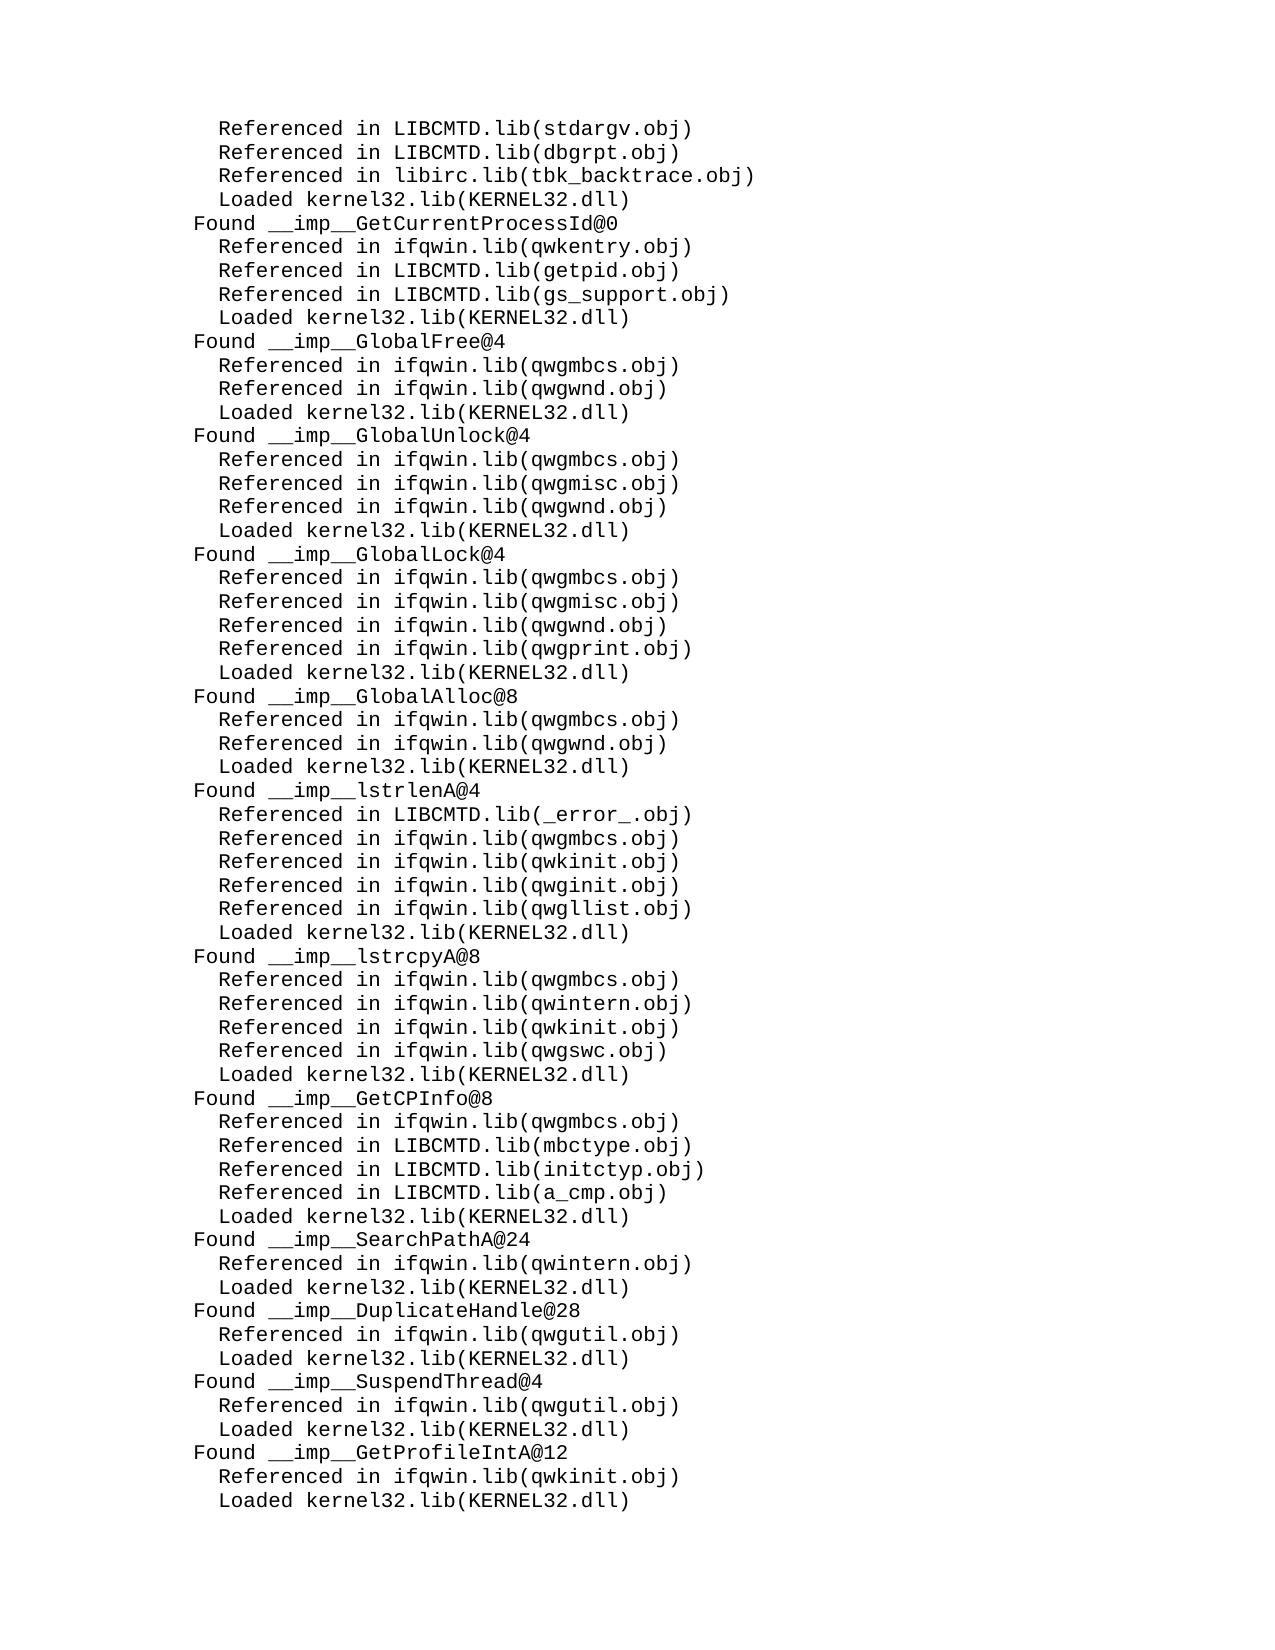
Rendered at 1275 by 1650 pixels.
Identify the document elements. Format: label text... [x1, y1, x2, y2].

text Referenced in ifqwin.lib(qwgswc.obj) [118, 1040, 1157, 1064]
text Referenced in LIBCMTD.lib(gs_support.obj) [118, 284, 1157, 307]
text Referenced in ifqwin.lib(qwgutil.obj) [118, 1324, 1157, 1348]
text Referenced in ifqwin.lib(qwgmisc.obj) [118, 473, 1157, 496]
text Loaded kernel32.lib(KERNEL32.dll) [118, 922, 1157, 946]
text Referenced in ifqwin.lib(qwgwnd.obj) [118, 378, 1157, 402]
text Referenced in ifqwin.lib(qwgmbcs.obj) [118, 969, 1157, 993]
text Loaded kernel32.lib(KERNEL32.dll) [118, 1206, 1157, 1229]
text Referenced in ifqwin.lib(qwgmbcs.obj) [118, 827, 1157, 851]
text Referenced in ifqwin.lib(qwgwnd.obj) [118, 733, 1157, 757]
text Loaded kernel32.lib(KERNEL32.dll) [118, 1064, 1157, 1088]
text Referenced in LIBCMTD.lib(_error_.obj) [118, 804, 1157, 827]
text Referenced in LIBCMTD.lib(stdargv.obj) [118, 118, 1157, 142]
text Loaded kernel32.lib(KERNEL32.dll) [118, 1419, 1157, 1442]
text Referenced in ifqwin.lib(qwgprint.obj) [118, 638, 1157, 662]
text Found __imp__GlobalUnlock@4 [118, 426, 1157, 449]
text Referenced in ifqwin.lib(qwkinit.obj) [118, 851, 1157, 875]
text Referenced in ifqwin.lib(qwkinit.obj) [118, 1466, 1157, 1489]
text Referenced in ifqwin.lib(qwgutil.obj) [118, 1395, 1157, 1419]
text Found __imp__SearchPathA@24 [118, 1229, 1157, 1253]
text Found __imp__GetCurrentProcessId@0 [118, 213, 1157, 236]
text Referenced in ifqwin.lib(qwkinit.obj) [118, 1017, 1157, 1040]
text Loaded kernel32.lib(KERNEL32.dll) [118, 307, 1157, 331]
text Referenced in ifqwin.lib(qwintern.obj) [118, 993, 1157, 1017]
text Referenced in ifqwin.lib(qwintern.obj) [118, 1253, 1157, 1277]
text Referenced in ifqwin.lib(qwgwnd.obj) [118, 615, 1157, 638]
text Loaded kernel32.lib(KERNEL32.dll) [118, 1489, 1157, 1513]
text Referenced in ifqwin.lib(qwgmisc.obj) [118, 591, 1157, 615]
text Referenced in LIBCMTD.lib(mbctype.obj) [118, 1135, 1157, 1158]
text Referenced in ifqwin.lib(qwgmbcs.obj) [118, 354, 1157, 378]
text Referenced in LIBCMTD.lib(getpid.obj) [118, 260, 1157, 284]
text Found __imp__SuspendThread@4 [118, 1371, 1157, 1395]
text Found __imp__GlobalFree@4 [118, 331, 1157, 354]
text Referenced in LIBCMTD.lib(initctyp.obj) [118, 1158, 1157, 1182]
text Found __imp__GlobalLock@4 [118, 544, 1157, 567]
text Loaded kernel32.lib(KERNEL32.dll) [118, 1348, 1157, 1371]
text Referenced in ifqwin.lib(qwgwnd.obj) [118, 496, 1157, 520]
text Referenced in ifqwin.lib(qwgmbcs.obj) [118, 449, 1157, 473]
text Loaded kernel32.lib(KERNEL32.dll) [118, 189, 1157, 213]
text Loaded kernel32.lib(KERNEL32.dll) [118, 662, 1157, 686]
text Loaded kernel32.lib(KERNEL32.dll) [118, 402, 1157, 426]
text Referenced in LIBCMTD.lib(dbgrpt.obj) [118, 142, 1157, 165]
text Found __imp__GetProfileIntA@12 [118, 1442, 1157, 1466]
text Loaded kernel32.lib(KERNEL32.dll) [118, 520, 1157, 544]
text Loaded kernel32.lib(KERNEL32.dll) [118, 757, 1157, 780]
text Referenced in libirc.lib(tbk_backtrace.obj) [118, 165, 1157, 189]
text Referenced in LIBCMTD.lib(a_cmp.obj) [118, 1182, 1157, 1206]
text Found __imp__lstrlenA@4 [118, 780, 1157, 804]
text Loaded kernel32.lib(KERNEL32.dll) [118, 1277, 1157, 1300]
text Referenced in ifqwin.lib(qwgllist.obj) [118, 898, 1157, 922]
text Referenced in ifqwin.lib(qwkentry.obj) [118, 236, 1157, 260]
text Found __imp__GlobalAlloc@8 [118, 686, 1157, 709]
text Referenced in ifqwin.lib(qwginit.obj) [118, 875, 1157, 898]
text Referenced in ifqwin.lib(qwgmbcs.obj) [118, 1111, 1157, 1135]
text Referenced in ifqwin.lib(qwgmbcs.obj) [118, 709, 1157, 733]
text Found __imp__lstrcpyA@8 [118, 946, 1157, 969]
text Found __imp__GetCPInfo@8 [118, 1088, 1157, 1111]
text Referenced in ifqwin.lib(qwgmbcs.obj) [118, 567, 1157, 591]
text Found __imp__DuplicateHandle@28 [118, 1300, 1157, 1324]
